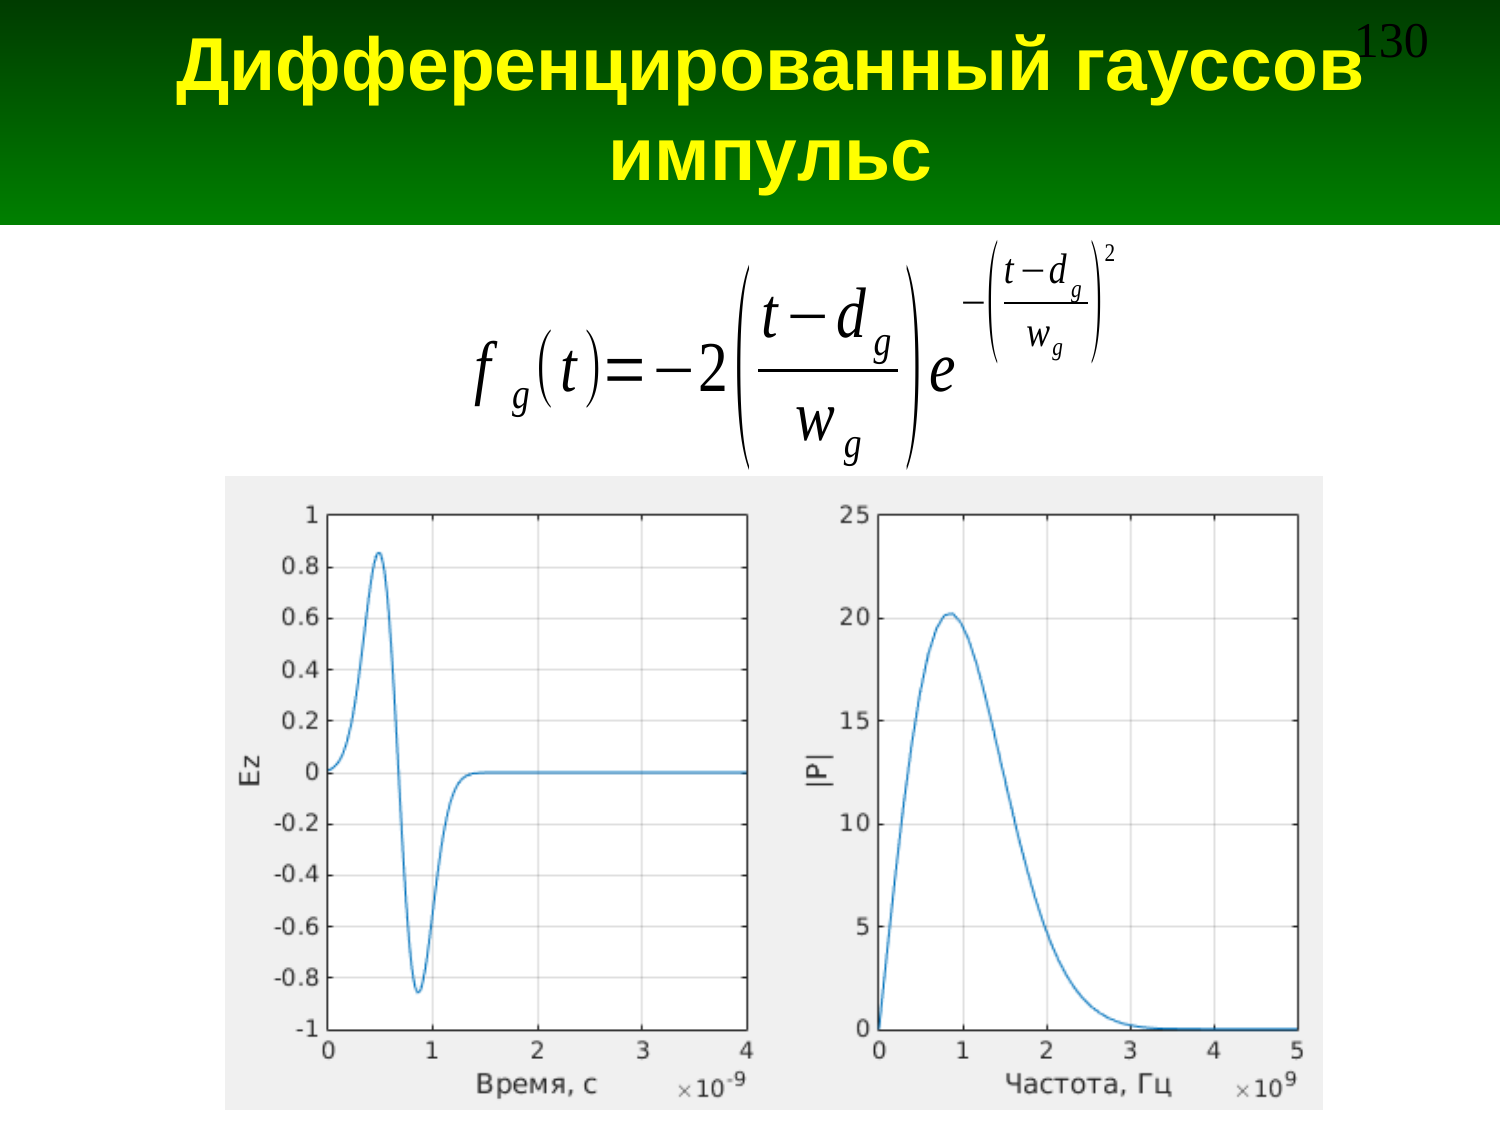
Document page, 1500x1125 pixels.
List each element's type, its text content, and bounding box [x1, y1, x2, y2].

title Дифференцированный гауссов импульс [100, 7, 1441, 204]
chart [448, 239, 1129, 476]
picture [225, 476, 1323, 1110]
